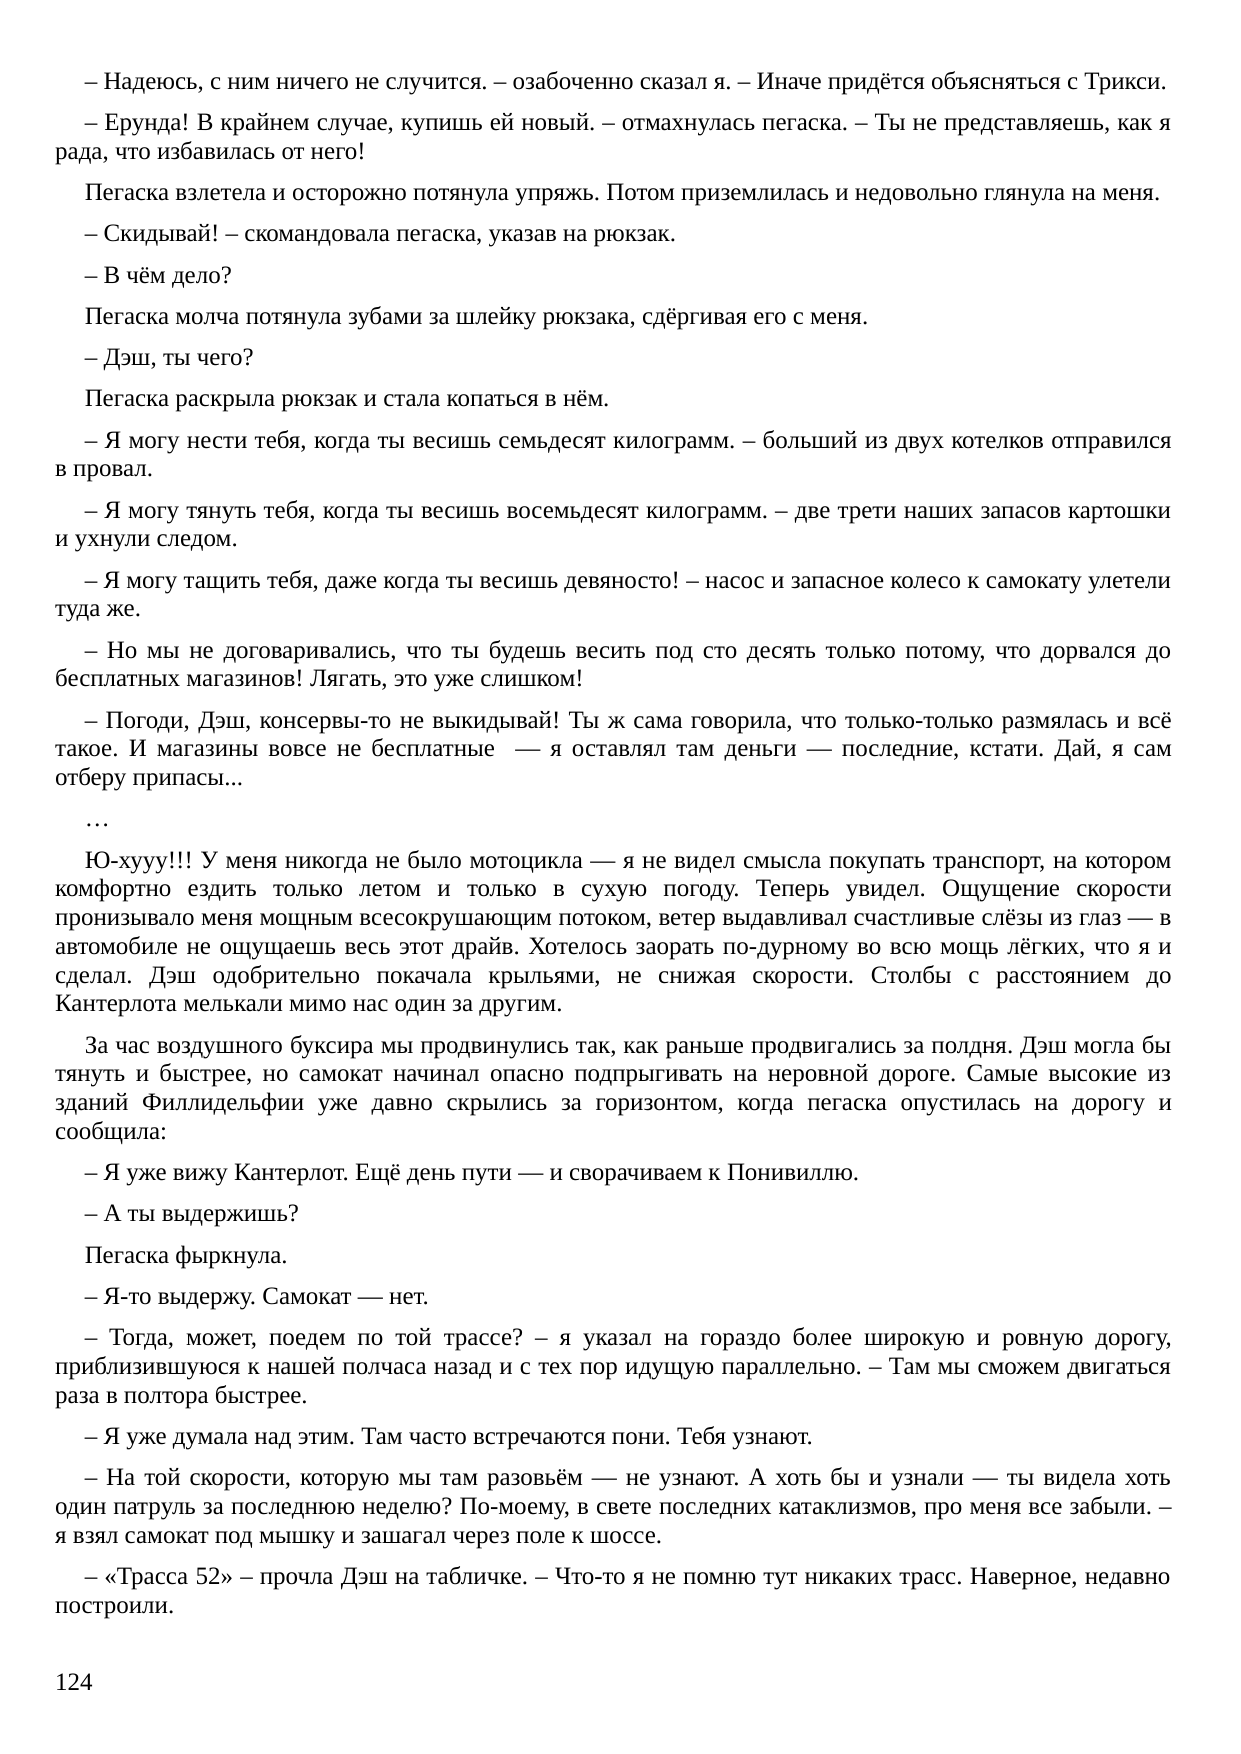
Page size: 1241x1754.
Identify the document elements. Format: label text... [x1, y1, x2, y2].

text – Я могу нести тебя, когда ты весишь семьдесят килограмм. – больший из двух котелков отправился в провал. [55, 425, 1173, 482]
text – В чём дело? [55, 260, 1173, 288]
text – Я могу тащить тебя, даже когда ты весишь девяносто! – насос и запасное колесо к самокату улетели туда же. [55, 565, 1173, 622]
text – Я могу тянуть тебя, когда ты весишь восемьдесят килограмм. – две трети наших запасов картошки и ухнули следом. [55, 495, 1173, 552]
text – Дэш, ты чего? [55, 342, 1173, 371]
text Пегаска фыркнула. [55, 1240, 1173, 1268]
text – Надеюсь, с ним ничего не случится. – озабоченно сказал я. – Иначе придётся объясняться с Трикси. [55, 66, 1173, 95]
text – Погоди, Дэш, консервы-то не выкидывай! Ты ж сама говорила, что только-только размялась и всё такое. И магазины вовсе не бесплатные — я оставлял там деньги — последние, кстати. Дай, я сам отберу припасы... [55, 705, 1173, 791]
text – А ты выдержишь? [55, 1198, 1173, 1227]
text – Скидывай! – скомандовала пегаска, указав на рюкзак. [55, 218, 1173, 247]
text – Я-то выдержу. Самокат — нет. [55, 1281, 1173, 1310]
text – На той скорости, которую мы там разовьём — не узнают. А хоть бы и узнали — ты видела хоть один патруль за последнюю неделю? По-моему, в свете последних катаклизмов, про меня все забыли. – я взял самокат под мышку и зашагал через поле к шоссе. [55, 1462, 1173, 1548]
text – «Трасса 52» – прочла Дэш на табличке. – Что-то я не помню тут никаких трасс. Наверное, недавно построили. [55, 1561, 1173, 1618]
text Пегаска раскрыла рюкзак и стала копаться в нём. [55, 383, 1173, 412]
text … [55, 803, 1173, 832]
text – Я уже думала над этим. Там часто встречаются пони. Тебя узнают. [55, 1421, 1173, 1450]
text – Я уже вижу Кантерлот. Ещё день пути — и сворачиваем к Понивиллю. [55, 1157, 1173, 1186]
text Ю-хууу!!! У меня никогда не было мотоцикла — я не видел смысла покупать транспорт, на котором комфортно ездить только летом и только в сухую погоду. Теперь увидел. Ощущение скорости пронизывало меня мощным всесокрушающим потоком, ветер выдавливал счастливые слёзы из глаз — в автомобиле не ощущаешь весь этот драйв. Хотелось заорать по-дурному во всю мощь лёгких, что я и сделал. Дэш одобрительно покачала крыльями, не снижая скорости. Столбы с расстоянием до Кантерлота мелькали мимо нас один за другим. [55, 845, 1173, 1017]
text Пегаска взлетела и осторожно потянула упряжь. Потом приземлилась и недовольно глянула на меня. [55, 177, 1173, 206]
text – Но мы не договаривались, что ты будешь весить под сто десять только потому, что дорвался до бесплатных магазинов! Лягать, это уже слишком! [55, 635, 1173, 692]
text За час воздушного буксира мы продвинулись так, как раньше продвигались за полдня. Дэш могла бы тянуть и быстрее, но самокат начинал опасно подпрыгивать на неровной дороге. Самые высокие из зданий Филлидельфии уже давно скрылись за горизонтом, когда пегаска опустилась на дорогу и сообщила: [55, 1030, 1173, 1145]
text – Тогда, может, поедем по той трассе? – я указал на гораздо более широкую и ровную дорогу, приблизившуюся к нашей полчаса назад и с тех пор идущую параллельно. – Там мы сможем двигаться раза в полтора быстрее. [55, 1322, 1173, 1408]
text – Ерунда! В крайнем случае, купишь ей новый. – отмахнулась пегаска. – Ты не представляешь, как я рада, что избавилась от него! [55, 107, 1173, 165]
text Пегаска молча потянула зубами за шлейку рюкзака, сдёргивая его с меня. [55, 301, 1173, 330]
